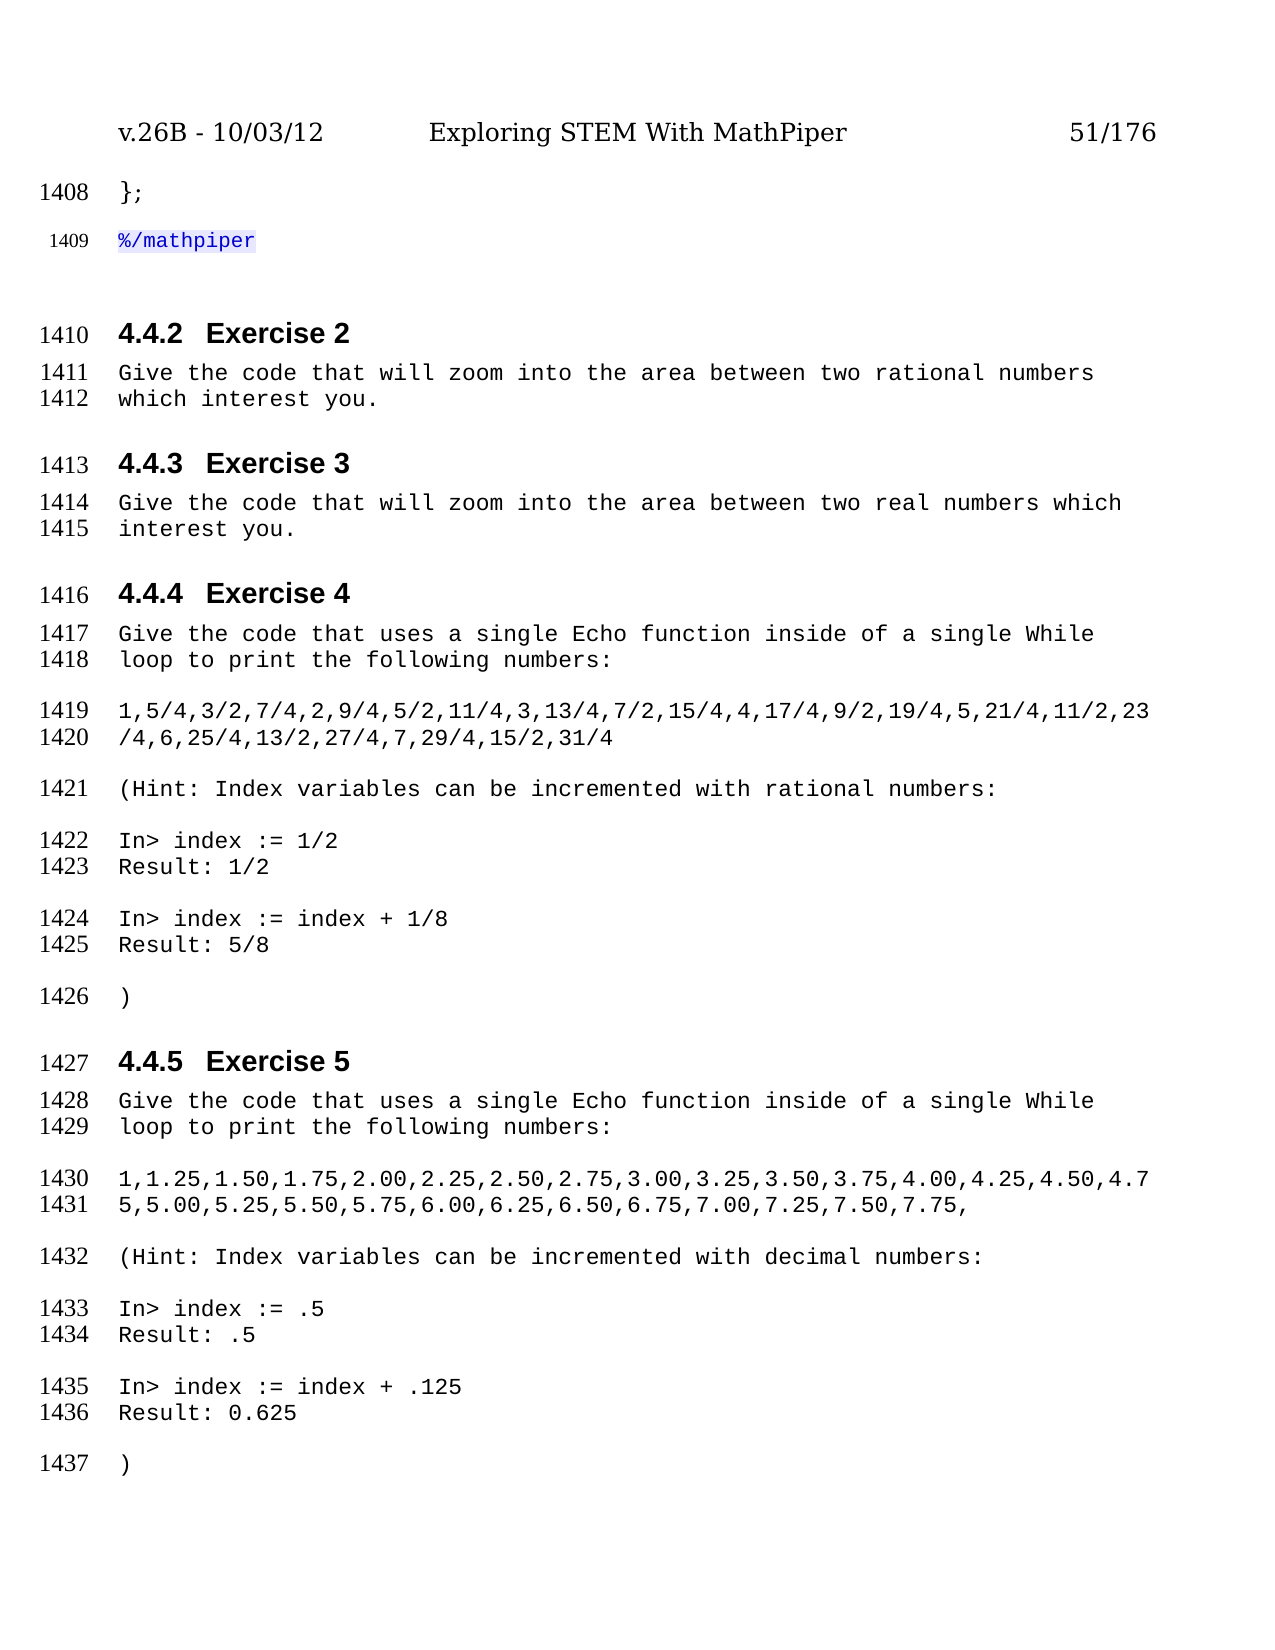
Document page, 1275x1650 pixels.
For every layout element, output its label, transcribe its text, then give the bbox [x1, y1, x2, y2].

text (Hint: Index variables can be incremented with rational numbers: [118, 778, 1157, 804]
text ) [118, 985, 1157, 1011]
text %/mathpiper [118, 229, 1157, 253]
text In> index := 1/2 [118, 829, 1157, 856]
subtitle Exercise 2 [118, 316, 1157, 349]
text Result: 5/8 [118, 933, 1157, 959]
subtitle Exercise 4 [118, 577, 1157, 610]
text (Hint: Index variables can be incremented with decimal numbers: [118, 1245, 1157, 1271]
text Give the code that will zoom into the area between two real numbers which interest you. [118, 492, 1157, 543]
text 1,1.25,1.50,1.75,2.00,2.25,2.50,2.75,3.00,3.25,3.50,3.75,4.00,4.25,4.50,4.75,5.00,5.25,5.50,5.75,6.00,6.25,6.50,6.75,7.00,7.25,7.50,7.75, [118, 1167, 1157, 1219]
text Result: 1/2 [118, 856, 1157, 881]
subtitle Exercise 3 [118, 446, 1157, 480]
text Give the code that will zoom into the area between two rational numbers which interest you. [118, 361, 1157, 413]
text Give the code that uses a single Echo function inside of a single While loop to print the following numbers: [118, 1090, 1157, 1142]
text Give the code that uses a single Echo function inside of a single While loop to print the following numbers: [118, 622, 1157, 674]
text }; [118, 177, 1157, 206]
text Result: 0.625 [118, 1401, 1157, 1427]
text ) [118, 1453, 1157, 1479]
text In> index := index + .125 [118, 1375, 1157, 1401]
text In> index := index + 1/8 [118, 907, 1157, 933]
text Result: .5 [118, 1323, 1157, 1349]
subtitle Exercise 5 [118, 1044, 1157, 1078]
text 1,5/4,3/2,7/4,2,9/4,5/2,11/4,3,13/4,7/2,15/4,4,17/4,9/2,19/4,5,21/4,11/2,23/4,6,25/4,13/2,27/4,7,29/4,15/2,31/4 [118, 700, 1157, 752]
text In> index := .5 [118, 1297, 1157, 1323]
